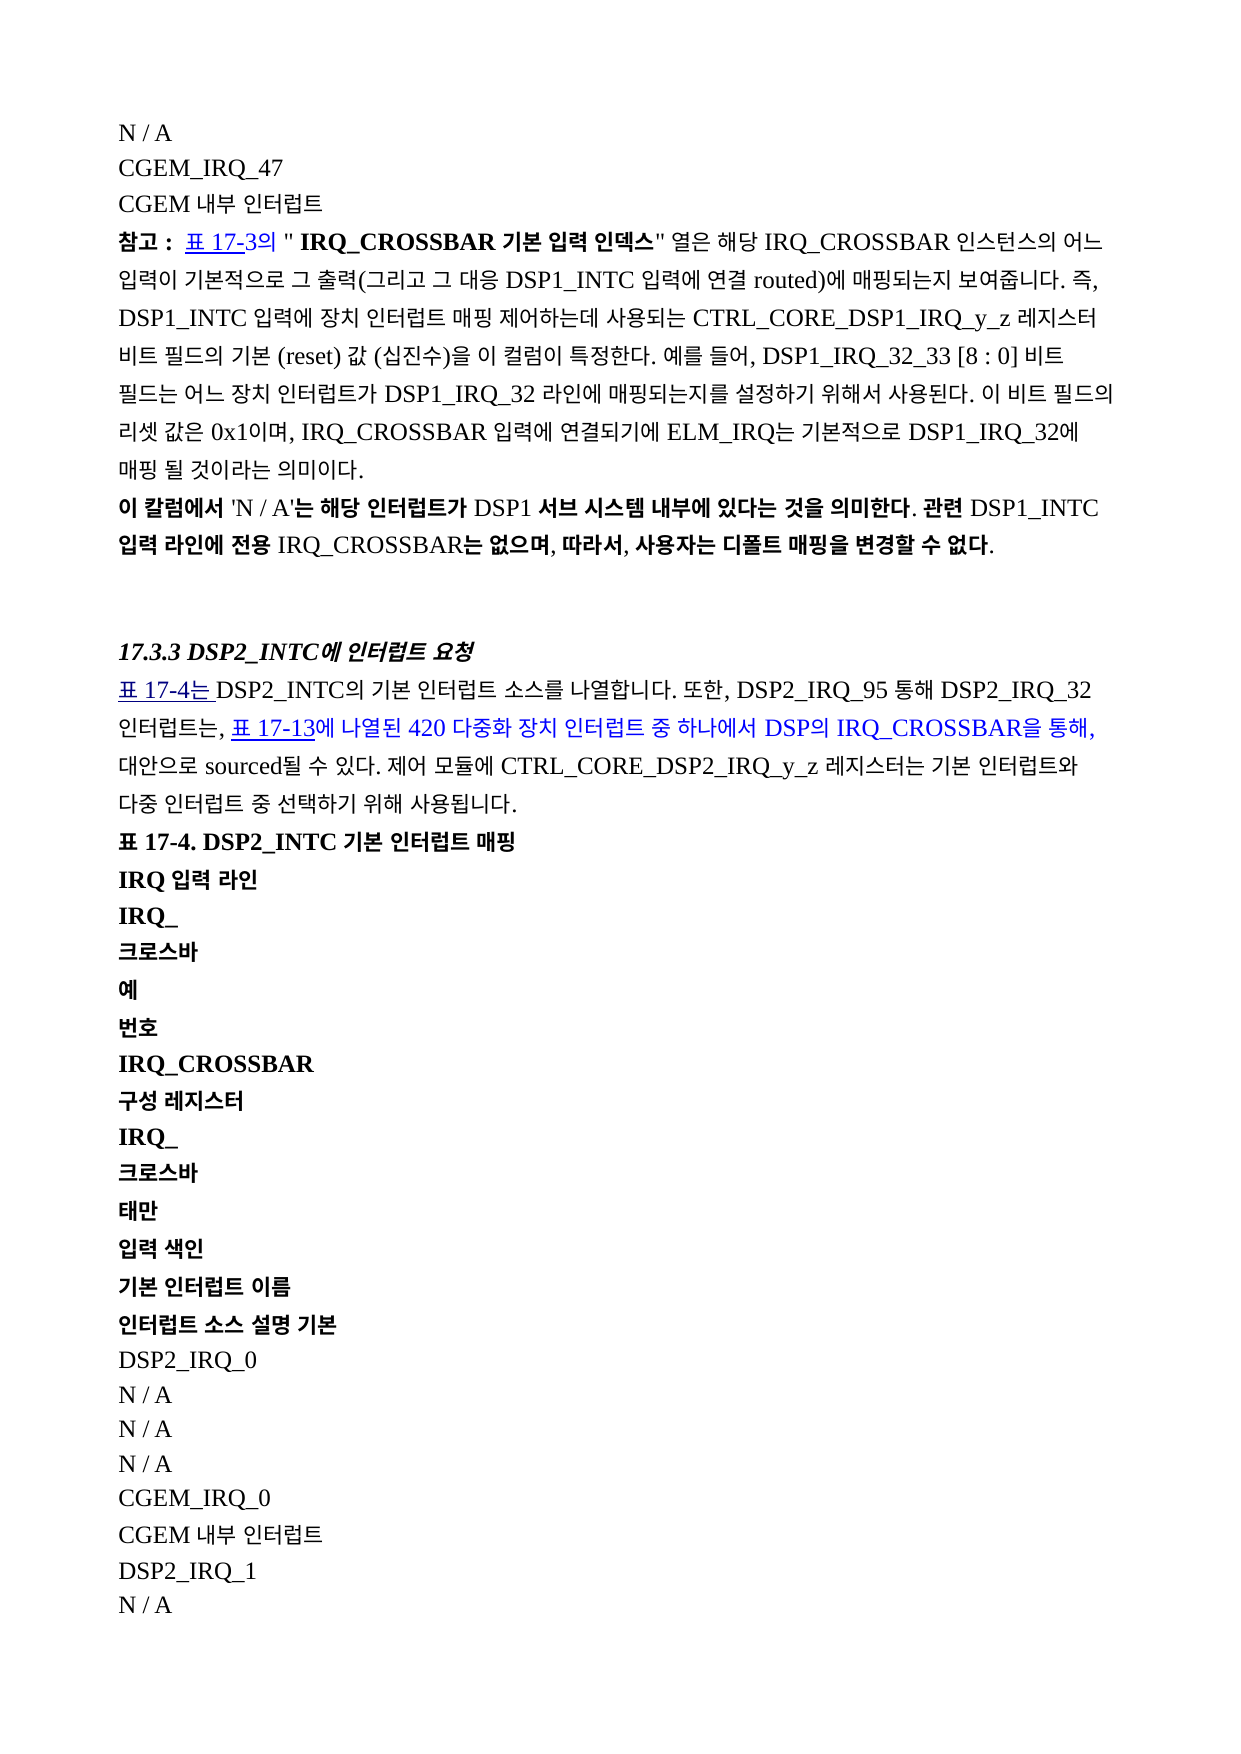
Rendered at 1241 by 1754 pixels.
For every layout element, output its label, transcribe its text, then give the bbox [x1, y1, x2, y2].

text CGEM_IRQ_47 [118, 153, 1122, 181]
text IRQ_CROSSBAR [118, 1049, 1122, 1078]
text N / A [118, 1414, 1122, 1443]
text 표 17-4는 DSP2_INTC의 기본 인터럽트 소스를 나열합니다. 또한, DSP2_IRQ_95 통해 DSP2_IRQ_32인터럽트는, 표 17-13에 나열된 420 다중화 장치 인터럽트 중 하나에서 DSP의 IRQ_CROSSBAR을 통해, 대안으로 sourced될 수 있다. 제어 모듈에 CTRL_CORE_DSP2_IRQ_y_z 레지스터는 기본 인터럽트와 다중 인터럽트 중 선택하기 위해 사용됩니다. [118, 673, 1122, 819]
text CGEM_IRQ_0 [118, 1483, 1122, 1512]
text 구성 레지스터 [118, 1084, 1122, 1115]
text 이 칼럼에서 'N / A'는 해당 인터럽트가 DSP1 서브 시스템 내부에 있다는 것을 의미한다. 관련 DSP1_INTC 입력 라인에 전용 IRQ_CROSSBAR는 없으며, 따라서, 사용자는 디폴트 매핑을 변경할 수 없다. [118, 491, 1122, 560]
text 번호 [118, 1011, 1122, 1043]
text N / A [118, 1590, 1122, 1619]
text DSP2_IRQ_1 [118, 1556, 1122, 1585]
text CGEM 내부 인터럽트 [118, 187, 1122, 219]
text 표 17-4. DSP2_INTC 기본 인터럽트 매핑 [118, 825, 1122, 857]
text CGEM 내부 인터럽트 [118, 1518, 1122, 1550]
text 예 [118, 973, 1122, 1005]
text N / A [118, 118, 1122, 147]
text 기본 인터럽트 이름 [118, 1270, 1122, 1301]
text N / A [118, 1449, 1122, 1478]
text 17.3.3 DSP2_INTC에 인터럽트 요청 [118, 635, 1122, 667]
text 참고 : 표 17-3의 " IRQ_CROSSBAR 기본 입력 인덱스" 열은 해당 IRQ_CROSSBAR 인스턴스의 어느 입력이 기본적으로 그 출력(그리고 그 대응 DSP1_INTC 입력에 연결 routed)에 매핑되는지 보여줍니다. 즉, DSP1_INTC 입력에 장치 인터럽트 매핑 제어하는데 사용되는 CTRL_CORE_DSP1_IRQ_y_z 레지스터 비트 필드의 기본 (reset) 값 (십진수)을 이 컬럼이 특정한다. 예를 들어, DSP1_IRQ_32_33 [8 : 0] 비트 필드는 어느 장치 인터럽트가 DSP1_IRQ_32 라인에 매핑되는지를 설정하기 위해서 사용된다. 이 비트 필드의 리셋 값은 0x1이며, IRQ_CROSSBAR 입력에 연결되기에 ELM_IRQ는 기본적으로 DSP1_IRQ_32에 매핑 될 것이라는 의미이다. [118, 225, 1122, 484]
text N / A [118, 1380, 1122, 1409]
text IRQ_ [118, 1122, 1122, 1150]
text 크로스바 [118, 1156, 1122, 1188]
text 입력 색인 [118, 1232, 1122, 1263]
text IRQ_ [118, 901, 1122, 930]
text 태만 [118, 1194, 1122, 1226]
text 크로스바 [118, 935, 1122, 967]
text 인터럽트 소스 설명 기본 [118, 1308, 1122, 1339]
text IRQ 입력 라인 [118, 863, 1122, 895]
text DSP2_IRQ_0 [118, 1346, 1122, 1374]
